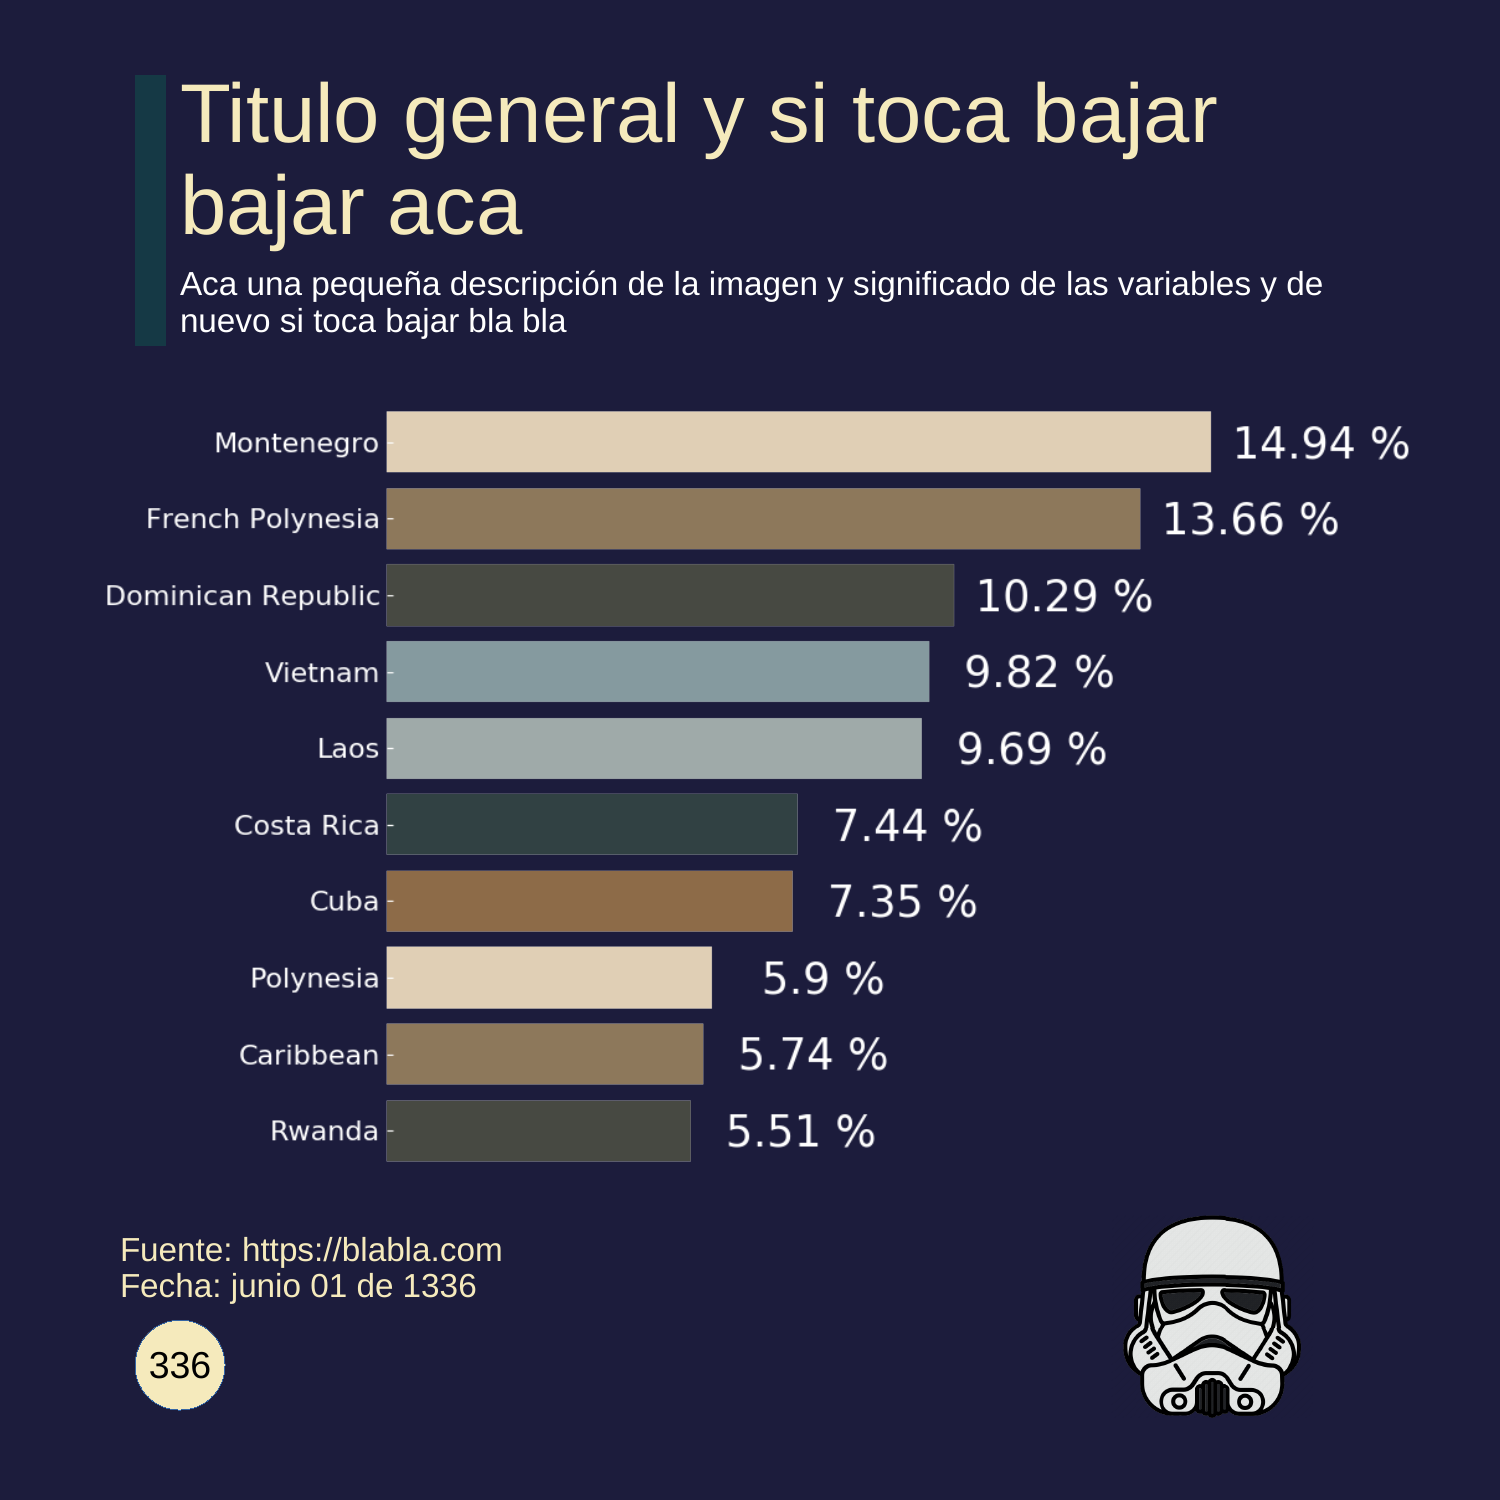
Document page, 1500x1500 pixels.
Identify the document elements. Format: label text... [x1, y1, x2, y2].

title Fuente: https://blabla.com Fecha: junio 01 de 1336 [120, 1230, 721, 1306]
title Aca una pequeña descripción de la imagen y significado de las variables y de nuevo si toca bajar bla bla [180, 254, 1351, 350]
text_box 336 [135, 1320, 226, 1411]
picture [105, 404, 1411, 1170]
title Titulo general y si toca bajar bajar aca [180, 64, 1351, 254]
picture [1110, 1214, 1314, 1419]
text_box [135, 75, 166, 346]
